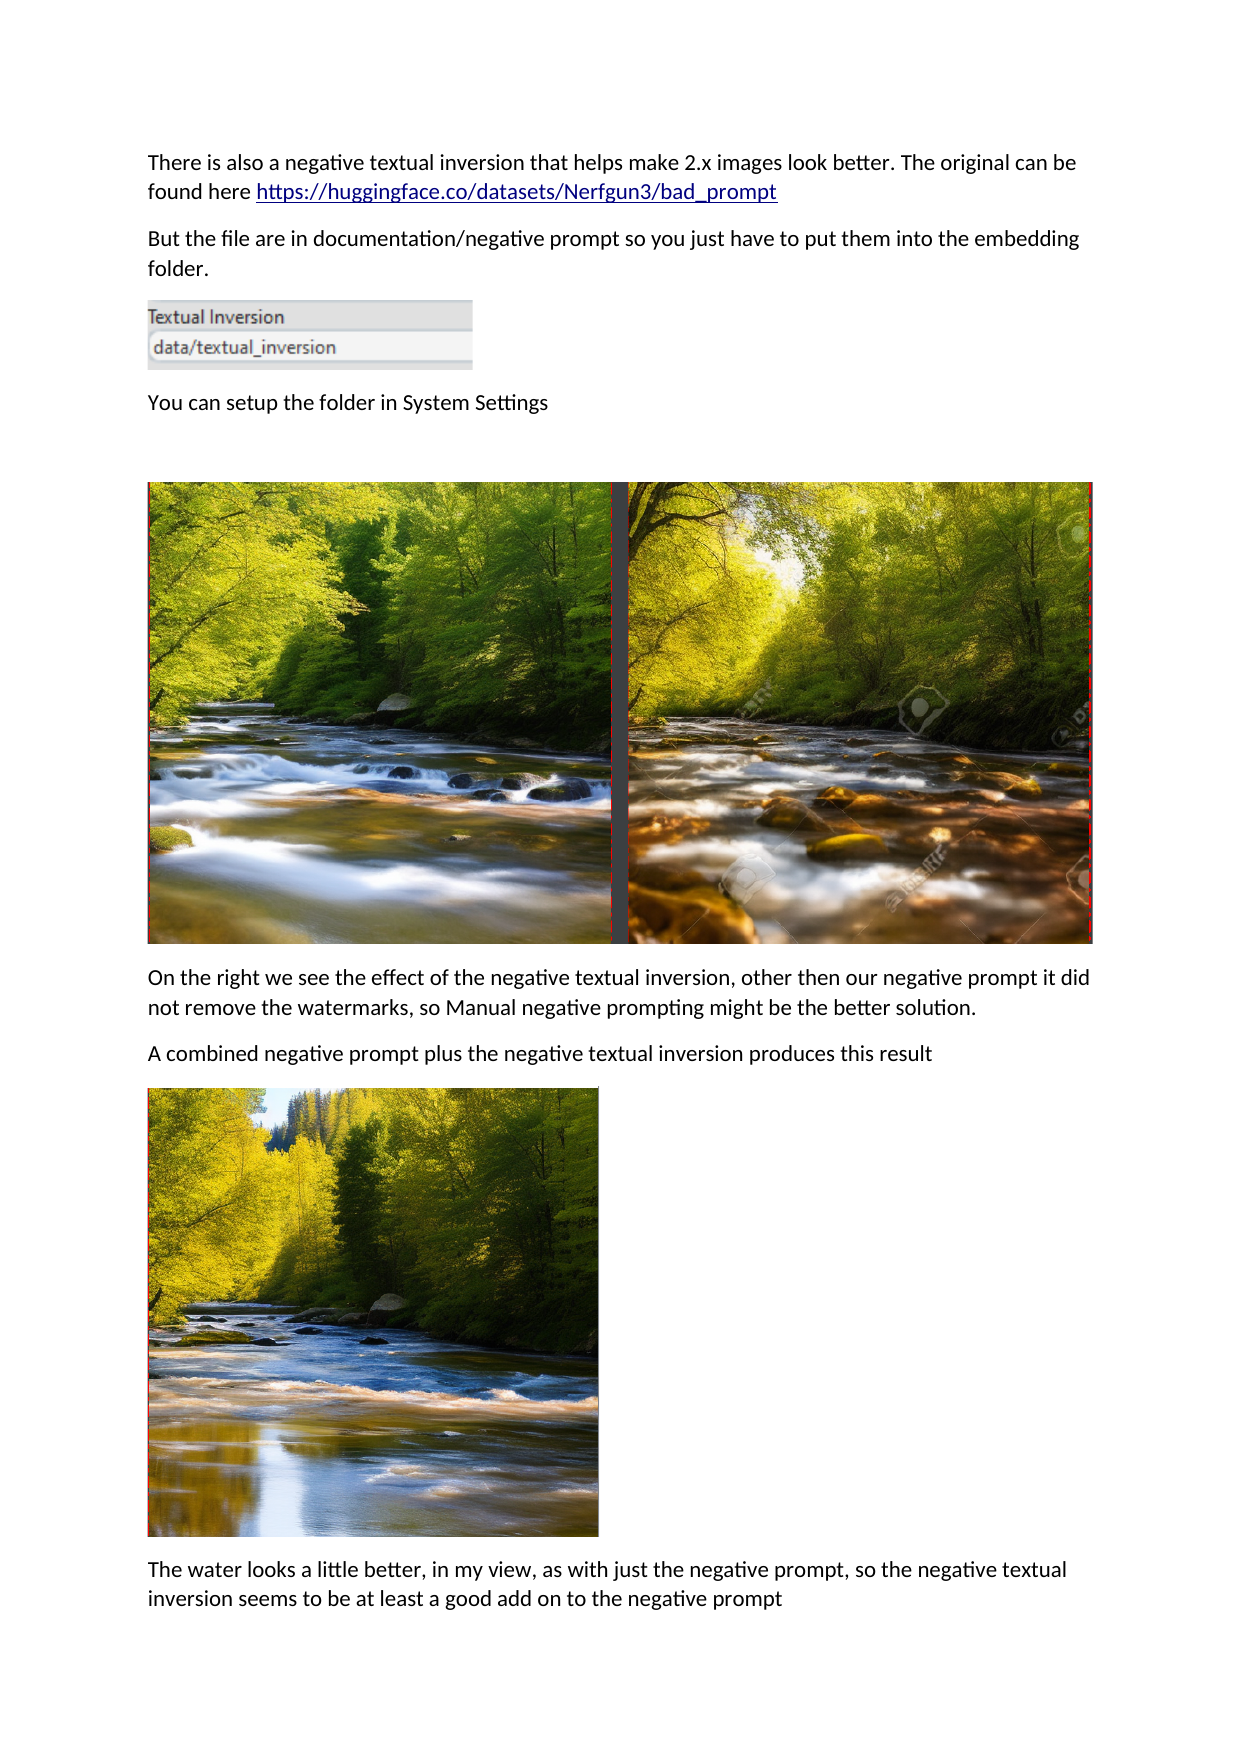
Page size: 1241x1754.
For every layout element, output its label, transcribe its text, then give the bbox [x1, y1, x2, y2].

text You can setup the folder in System Settings [148, 388, 1093, 416]
text There is also a negative textual inversion that helps make 2.x images look better. The original can be found here https://huggingface.co/datasets/Nerfgun3/bad_prompt [148, 148, 1093, 206]
text But the file are in documentation/negative prompt so you just have to put them into the embedding folder. [148, 224, 1093, 282]
text On the right we see the effect of the negative textual inversion, other then our negative prompt it did not remove the watermarks, so Manual negative prompting might be the better solution. [148, 963, 1093, 1021]
text The water looks a little better, in my view, as with just the negative prompt, so the negative textual inversion seems to be at least a good add on to the negative prompt [148, 1555, 1093, 1613]
text A combined negative prompt plus the negative textual inversion produces this result [148, 1039, 1093, 1067]
